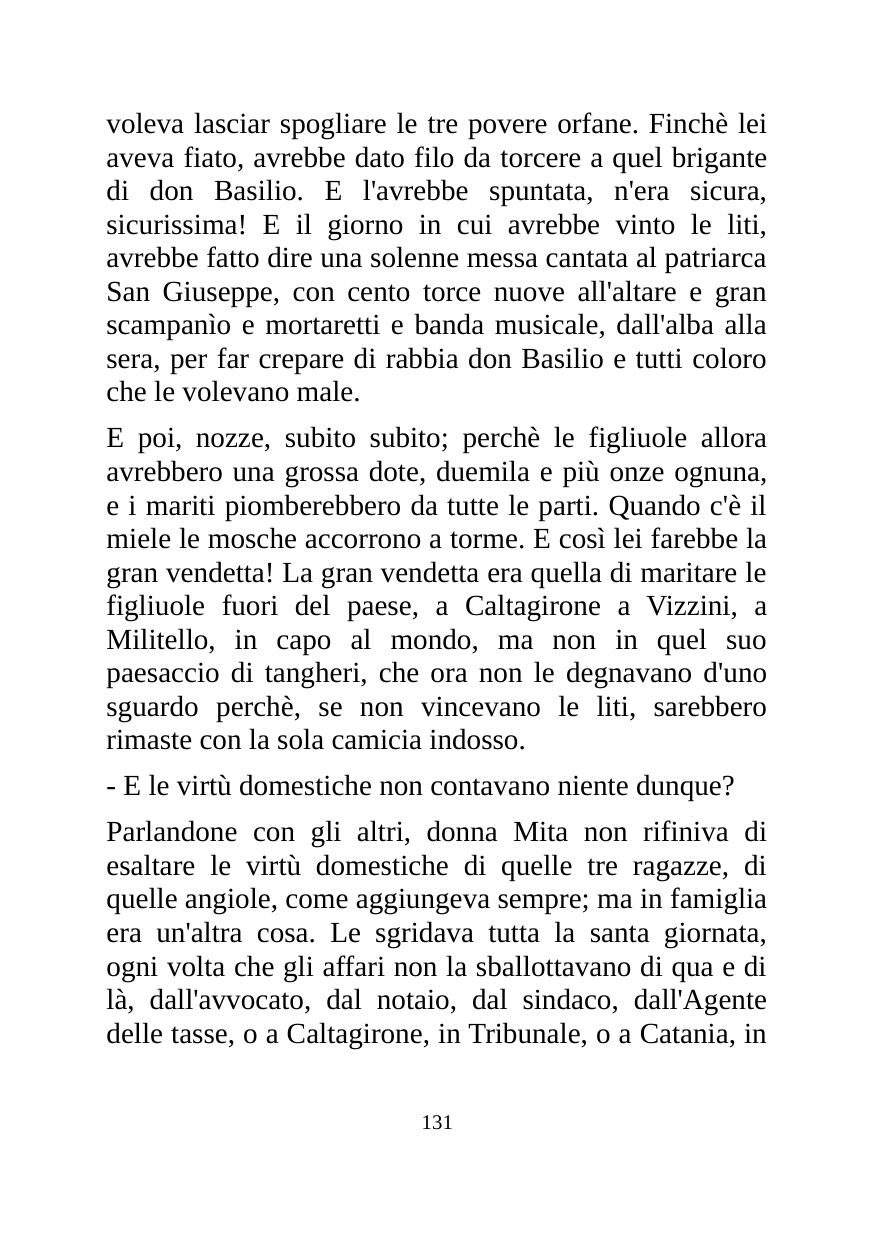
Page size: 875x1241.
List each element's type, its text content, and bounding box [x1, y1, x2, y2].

text - E le virtù domestiche non contavano niente dunque? [106, 768, 768, 802]
text Parlandone con gli altri, donna Mita non rifiniva di esaltare le virtù domestiche di quelle tre ragazze, di quelle angiole, come aggiungeva sempre; ma in famiglia era un'altra cosa. Le sgridava tutta la santa giornata, ogni volta che gli affari non la sballottavano di qua e di là, dall'avvocato, dal notaio, dal sindaco, dall'Agente delle tasse, o a Caltagirone, in Tribunale, o a Catania, in [106, 814, 768, 1049]
text E poi, nozze, subito subito; perchè le figliuole allora avrebbero una grossa dote, duemila e più onze ognuna, e i mariti piomberebbero da tutte le parti. Quando c'è il miele le mosche accorrono a torme. E così lei farebbe la gran vendetta! La gran vendetta era quella di maritare le figliuole fuori del paese, a Caltagirone a Vizzini, a Militello, in capo al mondo, ma non in quel suo paesaccio di tangheri, che ora non le degnavano d'uno sguardo perchè, se non vincevano le liti, sarebbero rimaste con la sola camicia indosso. [106, 421, 768, 756]
text voleva lasciar spogliare le tre povere orfane. Finchè lei aveva fiato, avrebbe dato filo da torcere a quel brigante di don Basilio. E l'avrebbe spuntata, n'era sicura, sicurissima! E il giorno in cui avrebbe vinto le liti, avrebbe fatto dire una solenne messa cantata al patriarca San Giuseppe, con cento torce nuove all'altare e gran scampanìo e mortaretti e banda musicale, dall'alba alla sera, per far crepare di rabbia don Basilio e tutti coloro che le volevano male. [106, 106, 768, 408]
